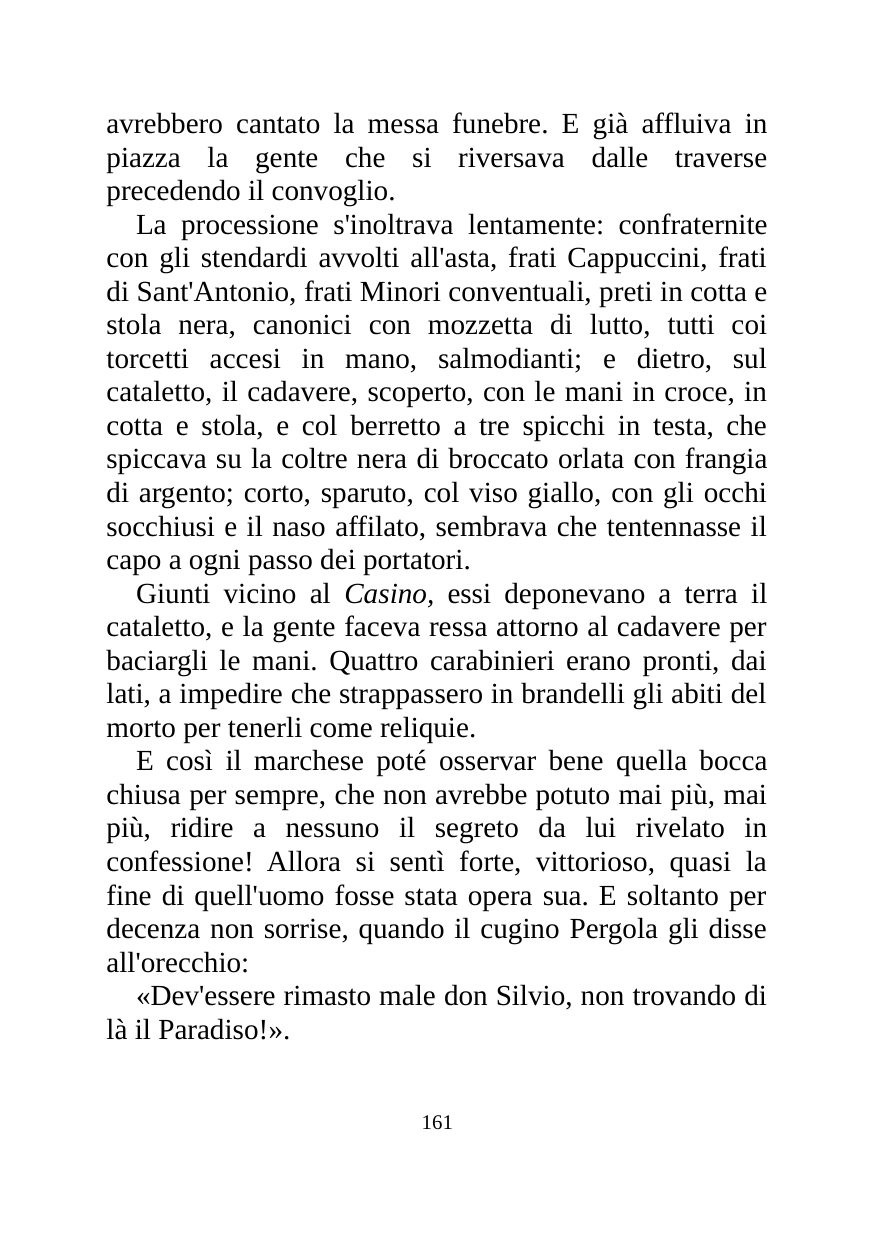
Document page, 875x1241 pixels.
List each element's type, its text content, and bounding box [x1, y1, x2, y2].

text Giunti vicino al Casino, essi deponevano a terra il cataletto, e la gente faceva ressa attorno al cadavere per baciargli le mani. Quattro carabinieri erano pronti, dai lati, a impedire che strappassero in brandelli gli abiti del morto per tenerli come reliquie. [106, 576, 768, 743]
text La processione s'inoltrava lentamente: confraternite con gli stendardi avvolti all'asta, frati Cappuccini, frati di Sant'Antonio, frati Minori conventuali, preti in cotta e stola nera, canonici con mozzetta di lutto, tutti coi torcetti accesi in mano, salmodianti; e dietro, sul cataletto, il cadavere, scoperto, con le mani in croce, in cotta e stola, e col berretto a tre spicchi in testa, che spiccava su la coltre nera di broccato orlata con frangia di argento; corto, sparuto, col viso giallo, con gli occhi socchiusi e il naso affilato, sembrava che tentennasse il capo a ogni passo dei portatori. [106, 207, 768, 576]
text E così il marchese poté osservar bene quella bocca chiusa per sempre, che non avrebbe potuto mai più, mai più, ridire a nessuno il segreto da lui rivelato in confessione! Allora si sentì forte, vittorioso, quasi la fine di quell'uomo fosse stata opera sua. E soltanto per decenza non sorrise, quando il cugino Pergola gli disse all'orecchio: [106, 743, 768, 978]
text avrebbero cantato la messa funebre. E già affluiva in piazza la gente che si riversava dalle traverse precedendo il convoglio. [106, 106, 768, 207]
text «Dev'essere rimasto male don Silvio, non trovando di là il Paradiso!». [106, 978, 768, 1045]
